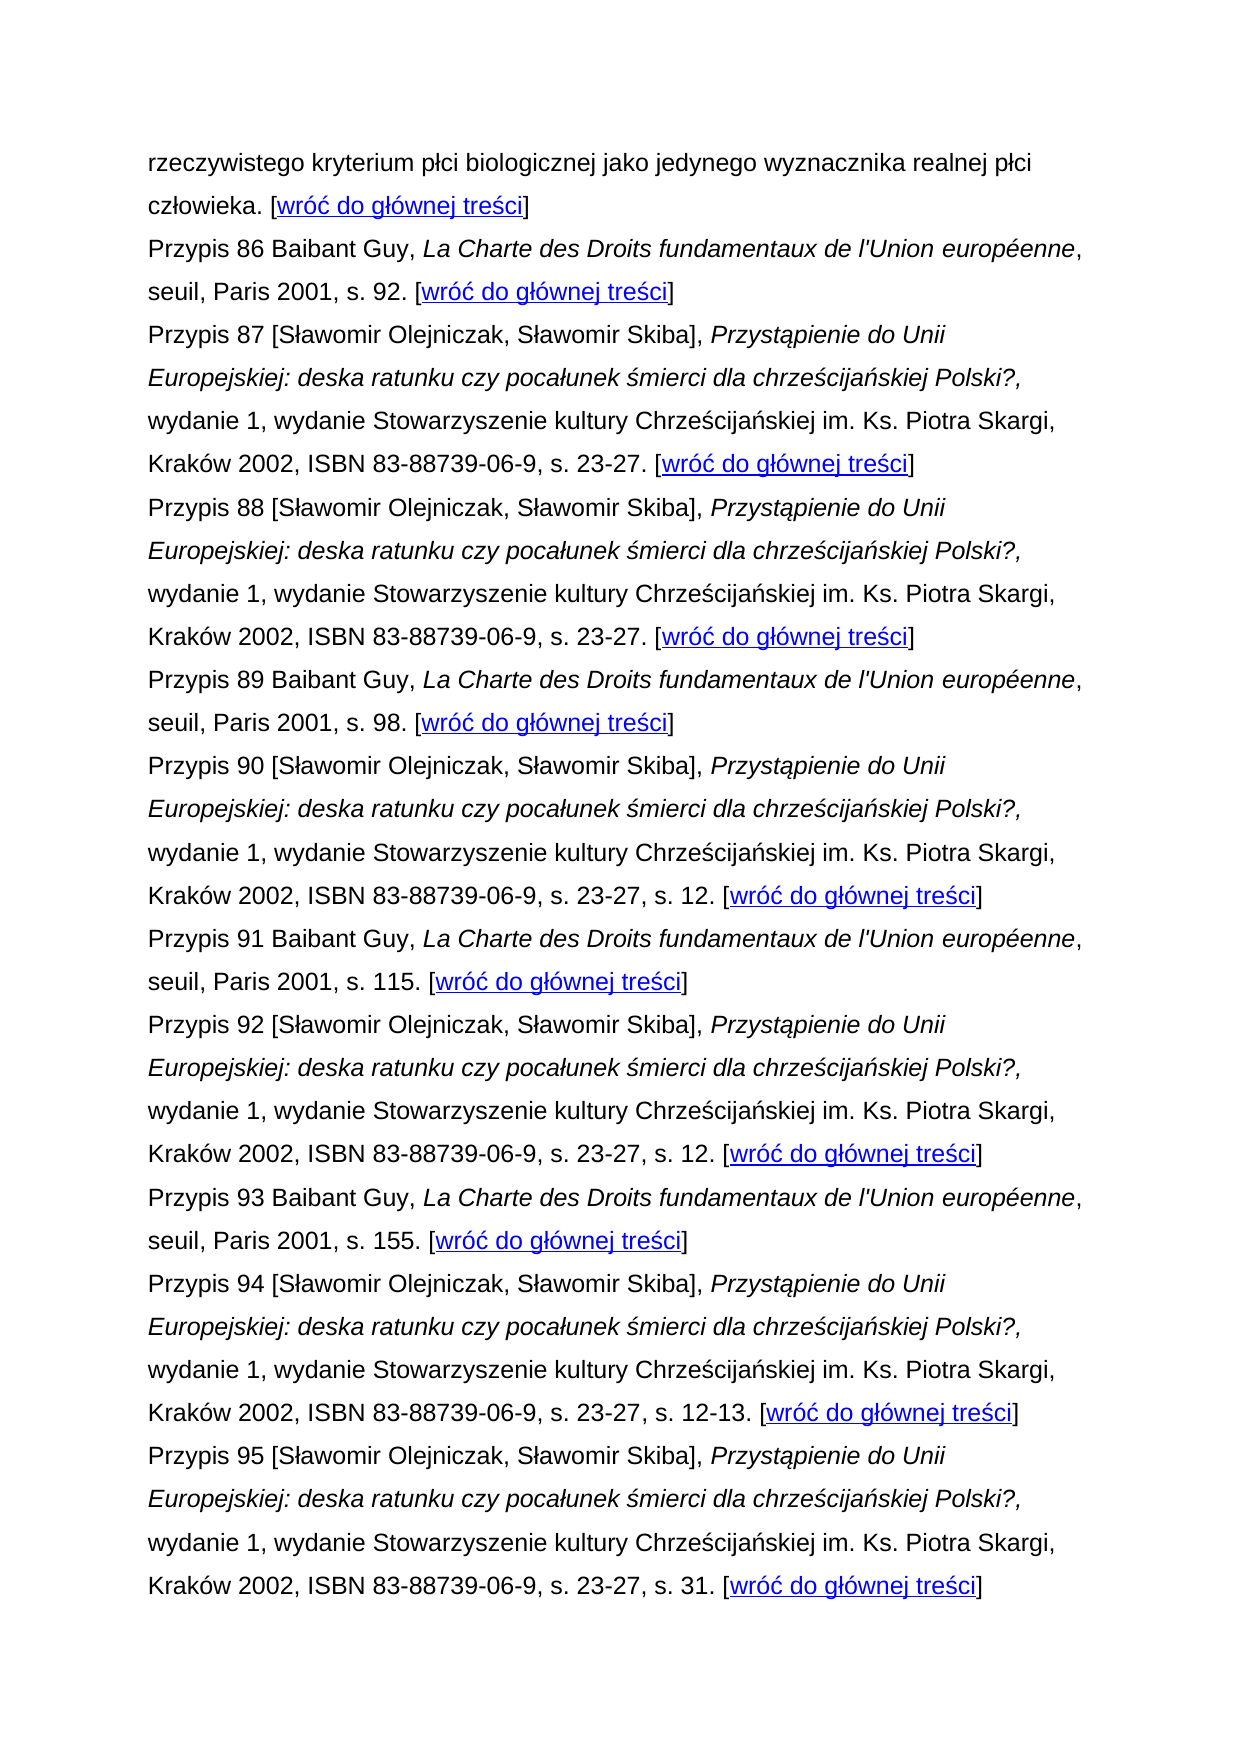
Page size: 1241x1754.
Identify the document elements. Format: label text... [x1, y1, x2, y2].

text Przypis 94 [Sławomir Olejniczak, Sławomir Skiba], Przystąpienie do Unii Europejskiej: deska ratunku czy pocałunek śmierci dla chrześcijańskiej Polski?, wydanie 1, wydanie Stowarzyszenie kultury Chrześcijańskiej im. Ks. Piotra Skargi, Kraków 2002, ISBN 83-88739-06-9, s. 23-27, s. 12-13. [wróć do głównej treści] [148, 1269, 1093, 1427]
text Przypis 89 Baibant Guy, La Charte des Droits fundamentaux de l'Union européenne, seuil, Paris 2001, s. 98. [wróć do głównej treści] [148, 665, 1093, 737]
text rzeczywistego kryterium płci biologicznej jako jedynego wyznacznika realnej płci człowieka. [wróć do głównej treści] [148, 148, 1093, 219]
text Przypis 87 [Sławomir Olejniczak, Sławomir Skiba], Przystąpienie do Unii Europejskiej: deska ratunku czy pocałunek śmierci dla chrześcijańskiej Polski?, wydanie 1, wydanie Stowarzyszenie kultury Chrześcijańskiej im. Ks. Piotra Skargi, Kraków 2002, ISBN 83-88739-06-9, s. 23-27. [wróć do głównej treści] [148, 320, 1093, 478]
text Przypis 92 [Sławomir Olejniczak, Sławomir Skiba], Przystąpienie do Unii Europejskiej: deska ratunku czy pocałunek śmierci dla chrześcijańskiej Polski?, wydanie 1, wydanie Stowarzyszenie kultury Chrześcijańskiej im. Ks. Piotra Skargi, Kraków 2002, ISBN 83-88739-06-9, s. 23-27, s. 12. [wróć do głównej treści] [148, 1010, 1093, 1168]
text Przypis 91 Baibant Guy, La Charte des Droits fundamentaux de l'Union européenne, seuil, Paris 2001, s. 115. [wróć do głównej treści] [148, 924, 1093, 996]
text Przypis 88 [Sławomir Olejniczak, Sławomir Skiba], Przystąpienie do Unii Europejskiej: deska ratunku czy pocałunek śmierci dla chrześcijańskiej Polski?, wydanie 1, wydanie Stowarzyszenie kultury Chrześcijańskiej im. Ks. Piotra Skargi, Kraków 2002, ISBN 83-88739-06-9, s. 23-27. [wróć do głównej treści] [148, 493, 1093, 651]
text Przypis 95 [Sławomir Olejniczak, Sławomir Skiba], Przystąpienie do Unii Europejskiej: deska ratunku czy pocałunek śmierci dla chrześcijańskiej Polski?, wydanie 1, wydanie Stowarzyszenie kultury Chrześcijańskiej im. Ks. Piotra Skargi, Kraków 2002, ISBN 83-88739-06-9, s. 23-27, s. 31. [wróć do głównej treści] [148, 1441, 1093, 1599]
text Przypis 93 Baibant Guy, La Charte des Droits fundamentaux de l'Union européenne, seuil, Paris 2001, s. 155. [wróć do głównej treści] [148, 1183, 1093, 1254]
text Przypis 86 Baibant Guy, La Charte des Droits fundamentaux de l'Union européenne, seuil, Paris 2001, s. 92. [wróć do głównej treści] [148, 234, 1093, 306]
text Przypis 90 [Sławomir Olejniczak, Sławomir Skiba], Przystąpienie do Unii Europejskiej: deska ratunku czy pocałunek śmierci dla chrześcijańskiej Polski?, wydanie 1, wydanie Stowarzyszenie kultury Chrześcijańskiej im. Ks. Piotra Skargi, Kraków 2002, ISBN 83-88739-06-9, s. 23-27, s. 12. [wróć do głównej treści] [148, 751, 1093, 909]
